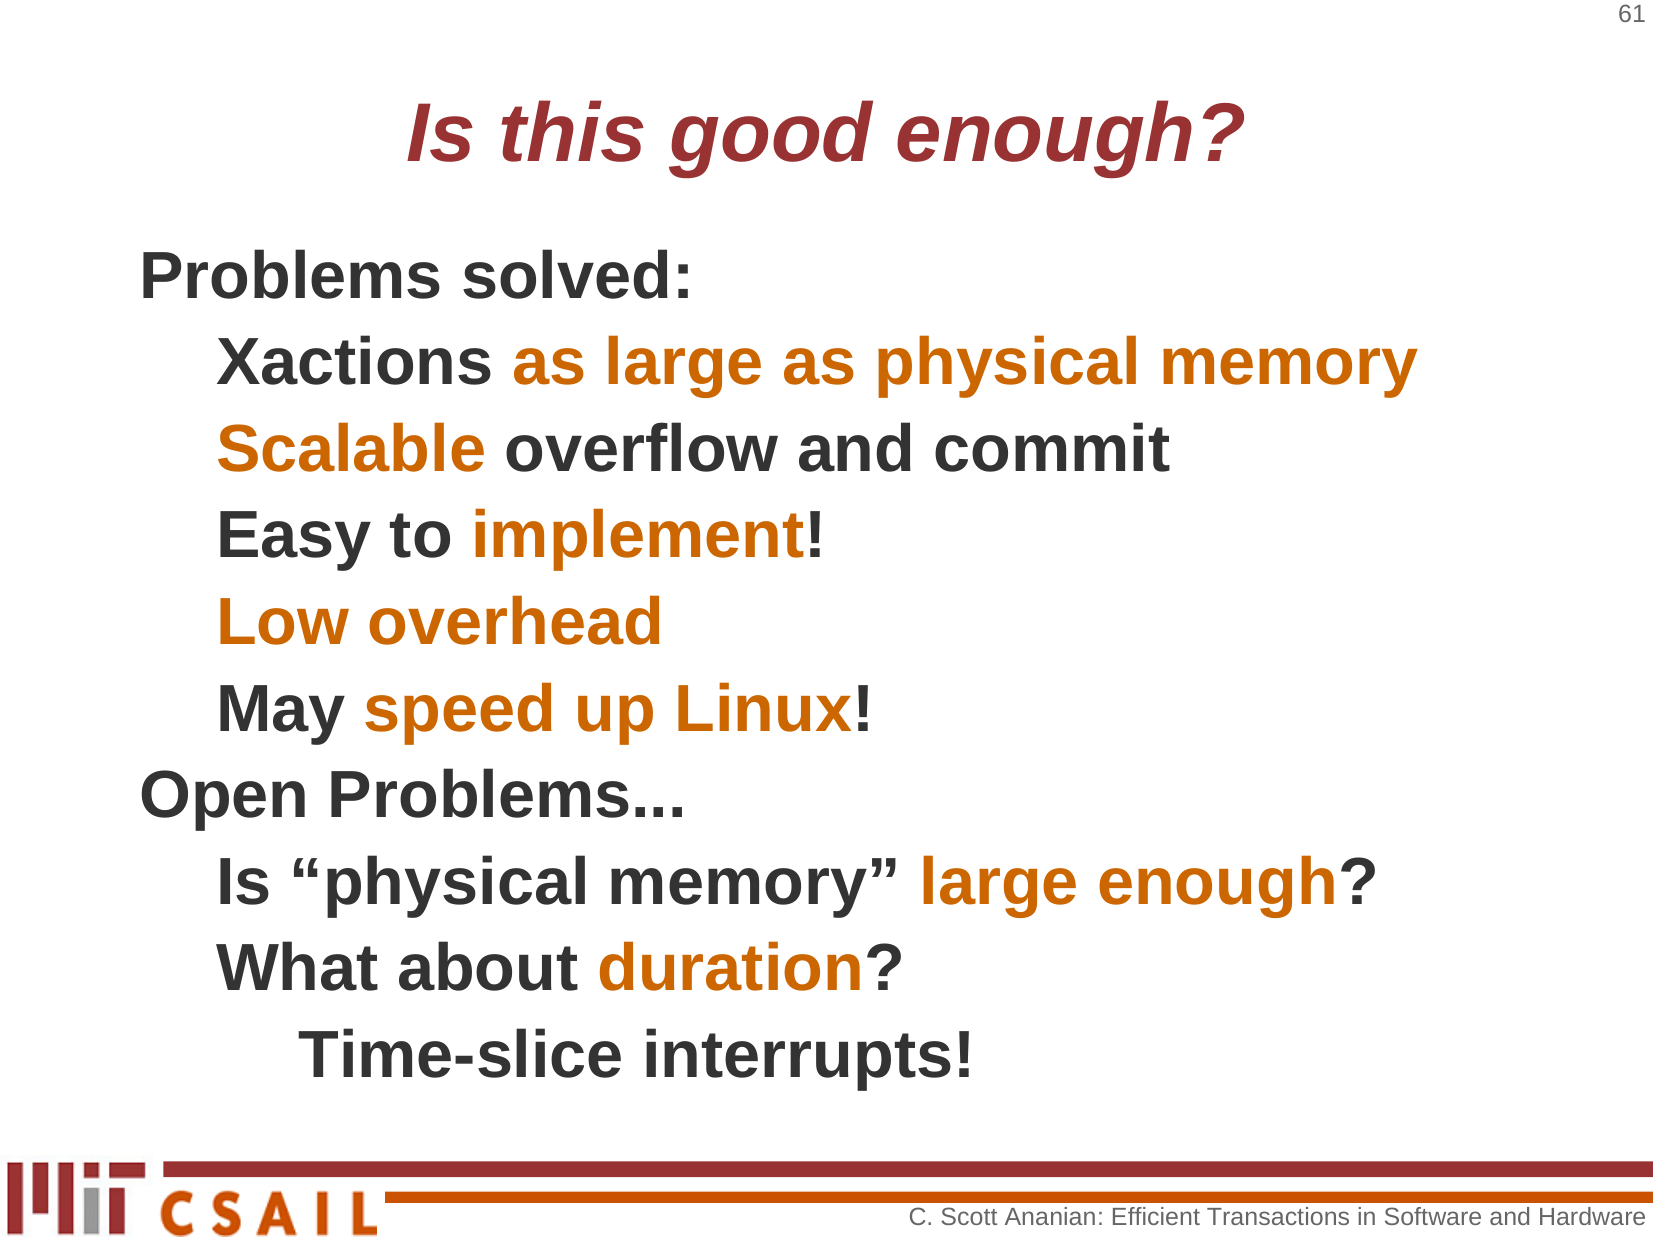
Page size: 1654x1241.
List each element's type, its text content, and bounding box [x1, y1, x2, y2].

title Is this good enough? [52, 28, 1601, 237]
list Problems solved: Xactions as large as physical memory Scalable overflow and commit Easy to implement! Low overhead May speed up Linux! Open Problems... Is “physical memory” large enough? What about duration? Time-slice interrupts! [121, 237, 1561, 1133]
picture [0, 1155, 377, 1237]
